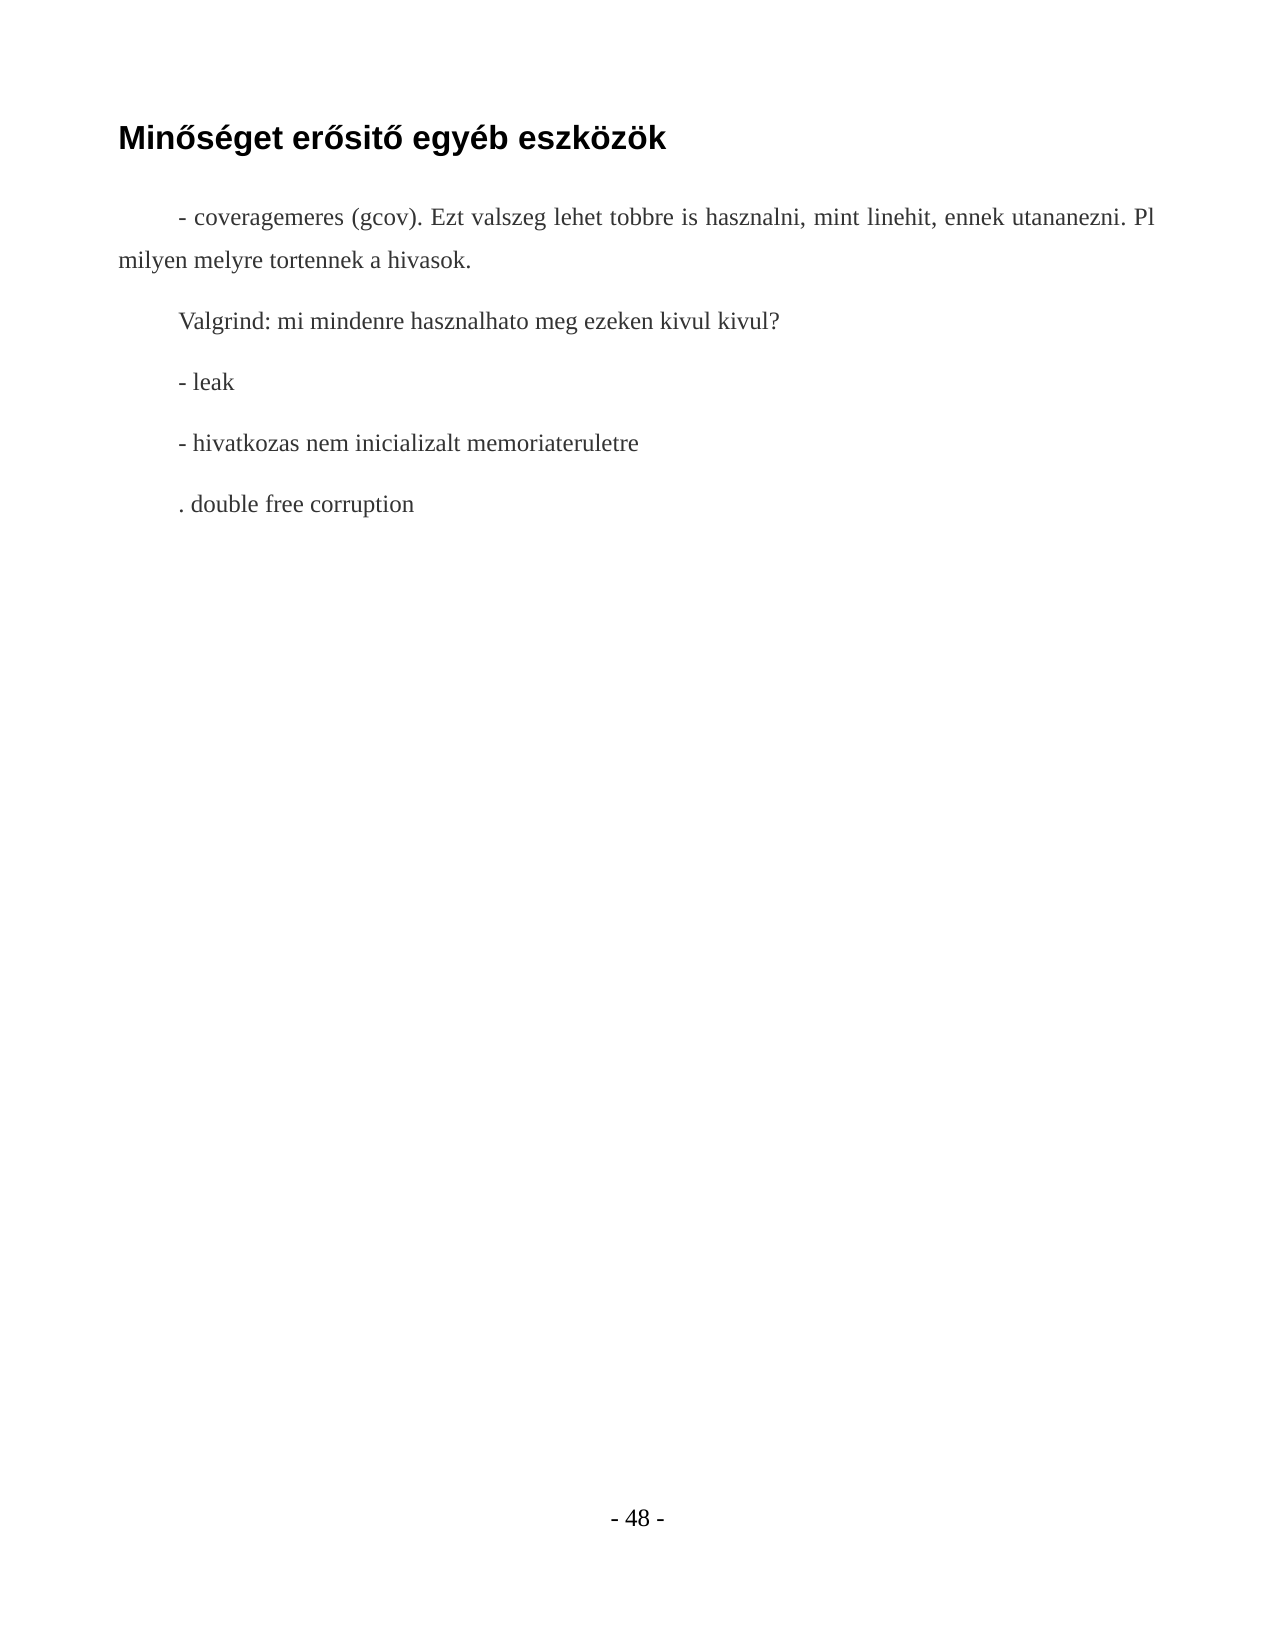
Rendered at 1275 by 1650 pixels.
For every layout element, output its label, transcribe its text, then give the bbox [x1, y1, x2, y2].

subtitle Minőséget erősitő egyéb eszközök [118, 118, 1157, 157]
text . double free corruption [118, 489, 1157, 518]
text Valgrind: mi mindenre hasznalhato meg ezeken kivul kivul? [118, 306, 1157, 334]
text - leak [118, 367, 1157, 396]
text - hivatkozas nem inicializalt memoriateruletre [118, 428, 1157, 457]
text - coveragemeres (gcov). Ezt valszeg lehet tobbre is hasznalni, mint linehit, ennek utananezni. Pl milyen melyre tortennek a hivasok. [118, 202, 1157, 273]
